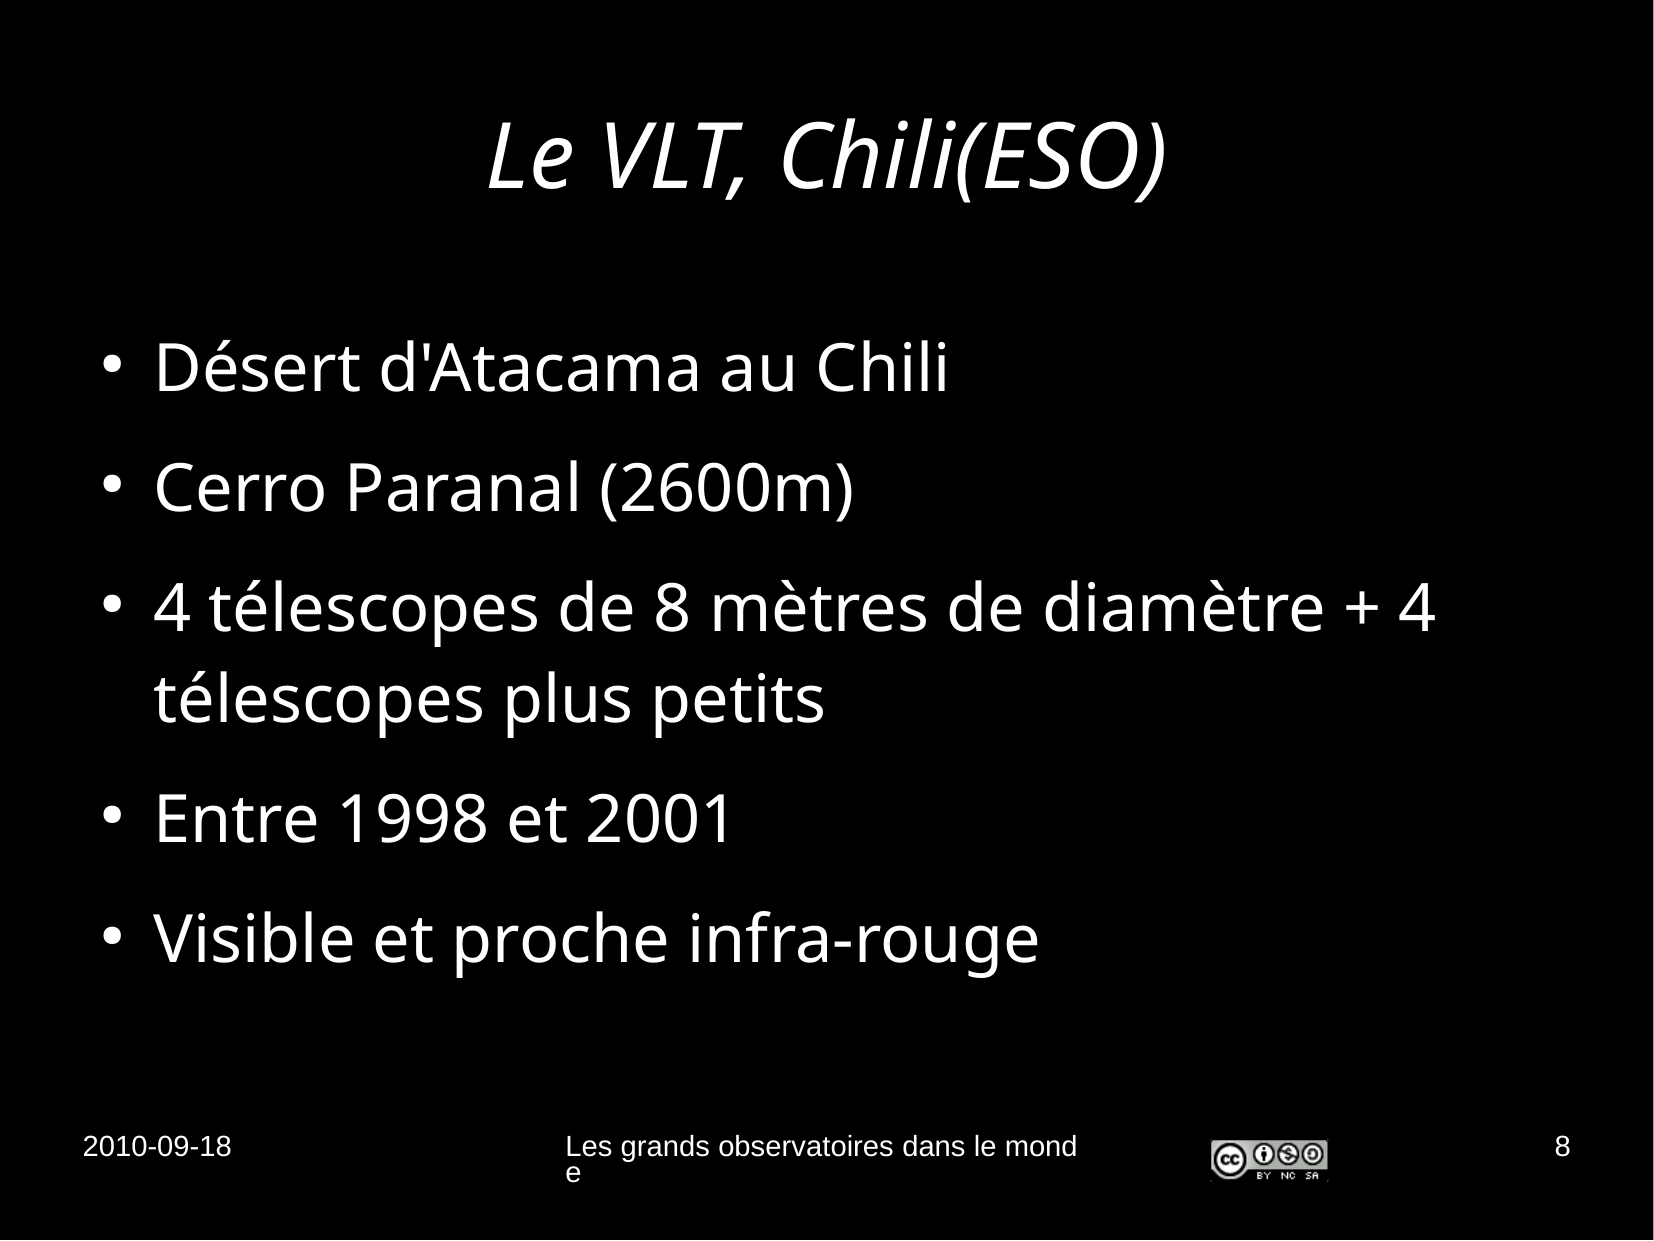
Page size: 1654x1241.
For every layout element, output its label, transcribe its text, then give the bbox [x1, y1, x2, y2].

picture [1210, 1139, 1329, 1182]
title Le VLT, Chili(ESO) [82, 49, 1571, 257]
list Désert d'Atacama au Chili Cerro Paranal (2600m) 4 télescopes de 8 mètres de diamètre + 4 télescopes plus petits Entre 1998 et 2001 Visible et proche infra-rouge [82, 319, 1571, 1004]
